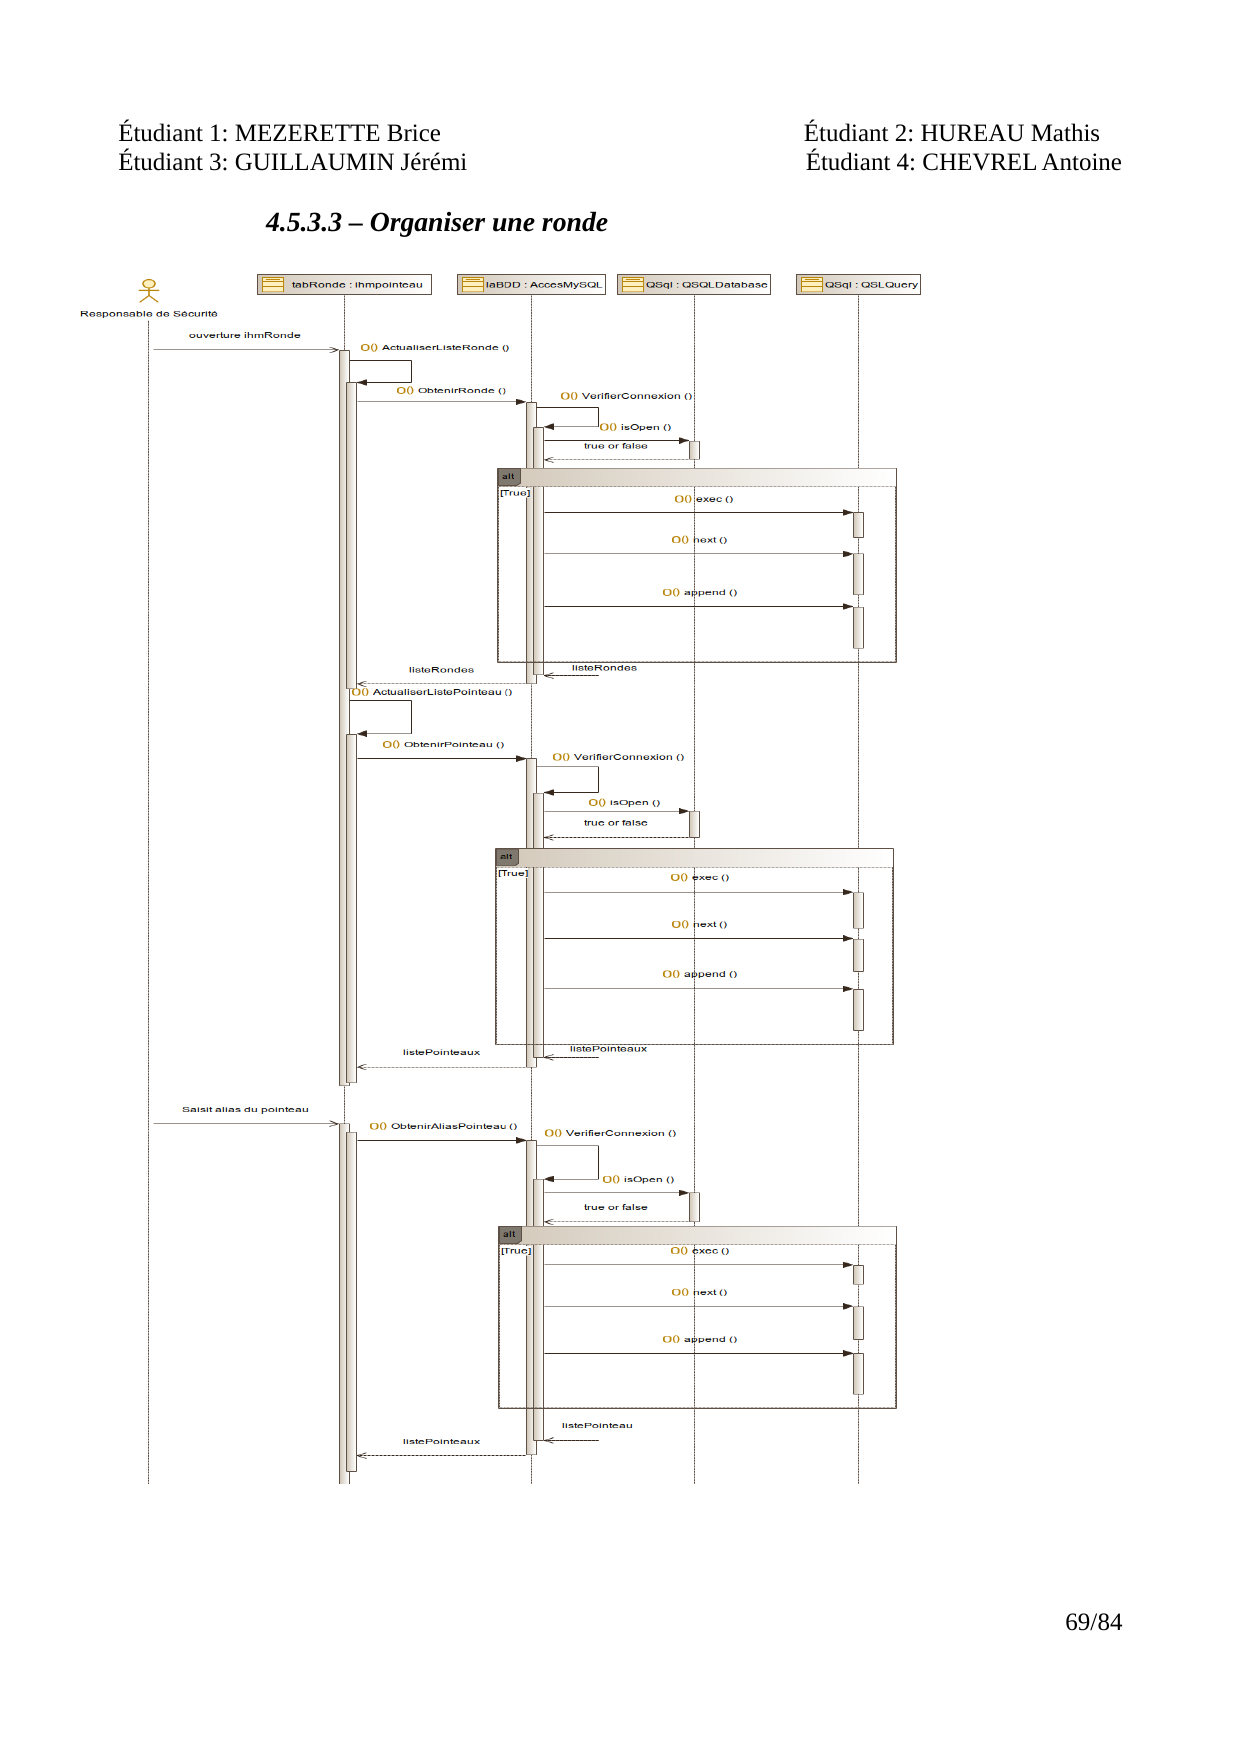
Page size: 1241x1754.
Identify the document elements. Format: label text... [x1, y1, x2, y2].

subtitle 4.5.3.3 – Organiser une ronde [118, 205, 1122, 237]
picture [47, 267, 964, 1484]
